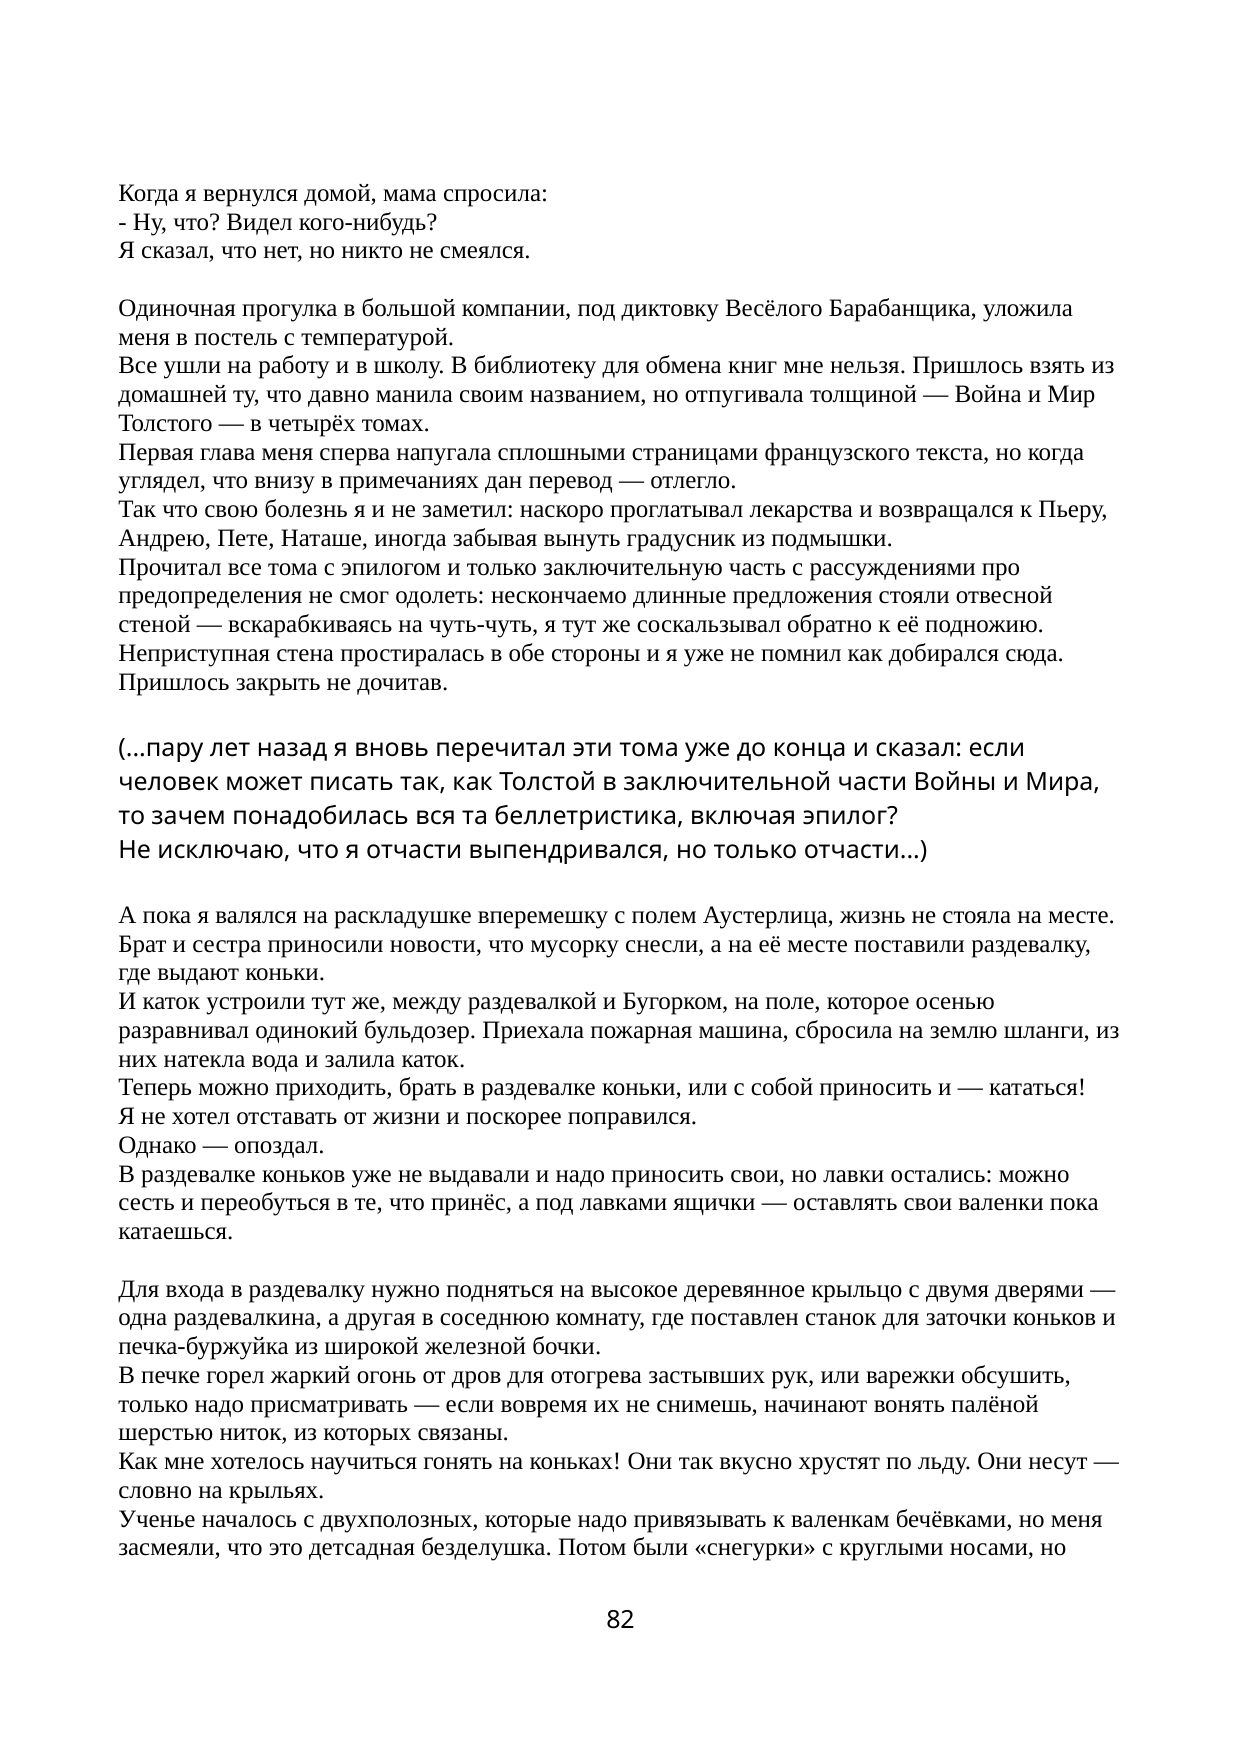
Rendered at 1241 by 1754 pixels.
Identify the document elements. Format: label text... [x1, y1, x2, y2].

text Все ушли на работу и в школу. В библиотеку для обмена книг мне нельзя. Пришлось взять из домашней ту, что давно манила своим названием, но отпугивала толщиной — Война и Мир Толстого — в четырёх томах. [118, 351, 1122, 437]
text И каток устроили тут же, между раздевалкой и Бугорком, на поле, которое осенью разравнивал одинокий бульдозер. Приехала пожарная машина, сбросила на землю шланги, из них натекла вода и залила каток. [118, 986, 1122, 1072]
text Когда я вернулся домой, мама спросила: [118, 178, 1122, 207]
text Я сказал, что нет, но никто не смеялся. [118, 236, 1122, 264]
text Как мне хотелось научиться гонять на коньках! Они так вкусно хрустят по льду. Они несут — словно на крыльях. [118, 1446, 1122, 1504]
text (...пару лет назад я вновь перечитал эти тома уже до конца и сказал: если человек может писать так, как Толстой в заключительной части Войны и Мира, то зачем понадобилась вся та беллетристика, включая эпилог? [118, 730, 1122, 832]
text Первая глава меня сперва напугала сплошными страницами французского текста, но когда углядел, что внизу в примечаниях дан перевод — отлегло. [118, 437, 1122, 494]
text Теперь можно приходить, брать в раздевалке коньки, или с собой приносить и — кататься! [118, 1072, 1122, 1101]
text Я не хотел отставать от жизни и поскорее поправился. [118, 1101, 1122, 1130]
text Для входа в раздевалку нужно подняться на высокое деревянное крыльцо с двумя дверями — одна раздевалкина, а другая в соседнюю комнату, где поставлен станок для заточки коньков и печка-буржуйка из широкой железной бочки. [118, 1274, 1122, 1360]
text Ученье началось с двухполозных, которые надо привязывать к валенкам бечёвками, но меня засмеяли, что это детсадная безделушка. Потом были «снегурки» с круглыми носами, но [118, 1504, 1122, 1561]
text В раздевалке коньков уже не выдавали и надо приносить свои, но лавки остались: можно сесть и переобуться в те, что принёс, а под лавками ящички — оставлять свои валенки пока катаешься. [118, 1159, 1122, 1245]
text В печке горел жаркий огонь от дров для отогрева застывших рук, или варежки обсушить, только надо присматривать — если вовремя их не снимешь, начинают вонять палёной шерстью ниток, из которых связаны. [118, 1360, 1122, 1446]
text Прочитал все тома с эпилогом и только заключительную часть с рассуждениями про предопределения не смог одолеть: нескончаемо длинные предложения стояли отвесной стеной — вскарабкиваясь на чуть-чуть, я тут же соскальзывал обратно к её подножию. Неприступная стена простиралась в обе стороны и я уже не помнил как добирался сюда. Пришлось закрыть не дочитав. [118, 552, 1122, 696]
text Не исключаю, что я отчасти выпендривался, но только отчасти...) [118, 832, 1122, 866]
text Так что свою болезнь я и не заметил: наскоро проглатывал лекарства и возвращался к Пьеру, Андрею, Пете, Наташе, иногда забывая вынуть градусник из подмышки. [118, 494, 1122, 552]
text Однако — опоздал. [118, 1130, 1122, 1159]
text Одиночная прогулка в большой компании, под диктовку Весёлого Барабанщика, уложила меня в постель с температурой. [118, 293, 1122, 351]
text А пока я валялся на раскладушке вперемешку с полем Аустерлица, жизнь не стояла на месте. Брат и сестра приносили новости, что мусорку снесли, а на её месте поставили раздевалку, где выдают коньки. [118, 900, 1122, 986]
text - Ну, что? Видел кого-нибудь? [118, 207, 1122, 236]
